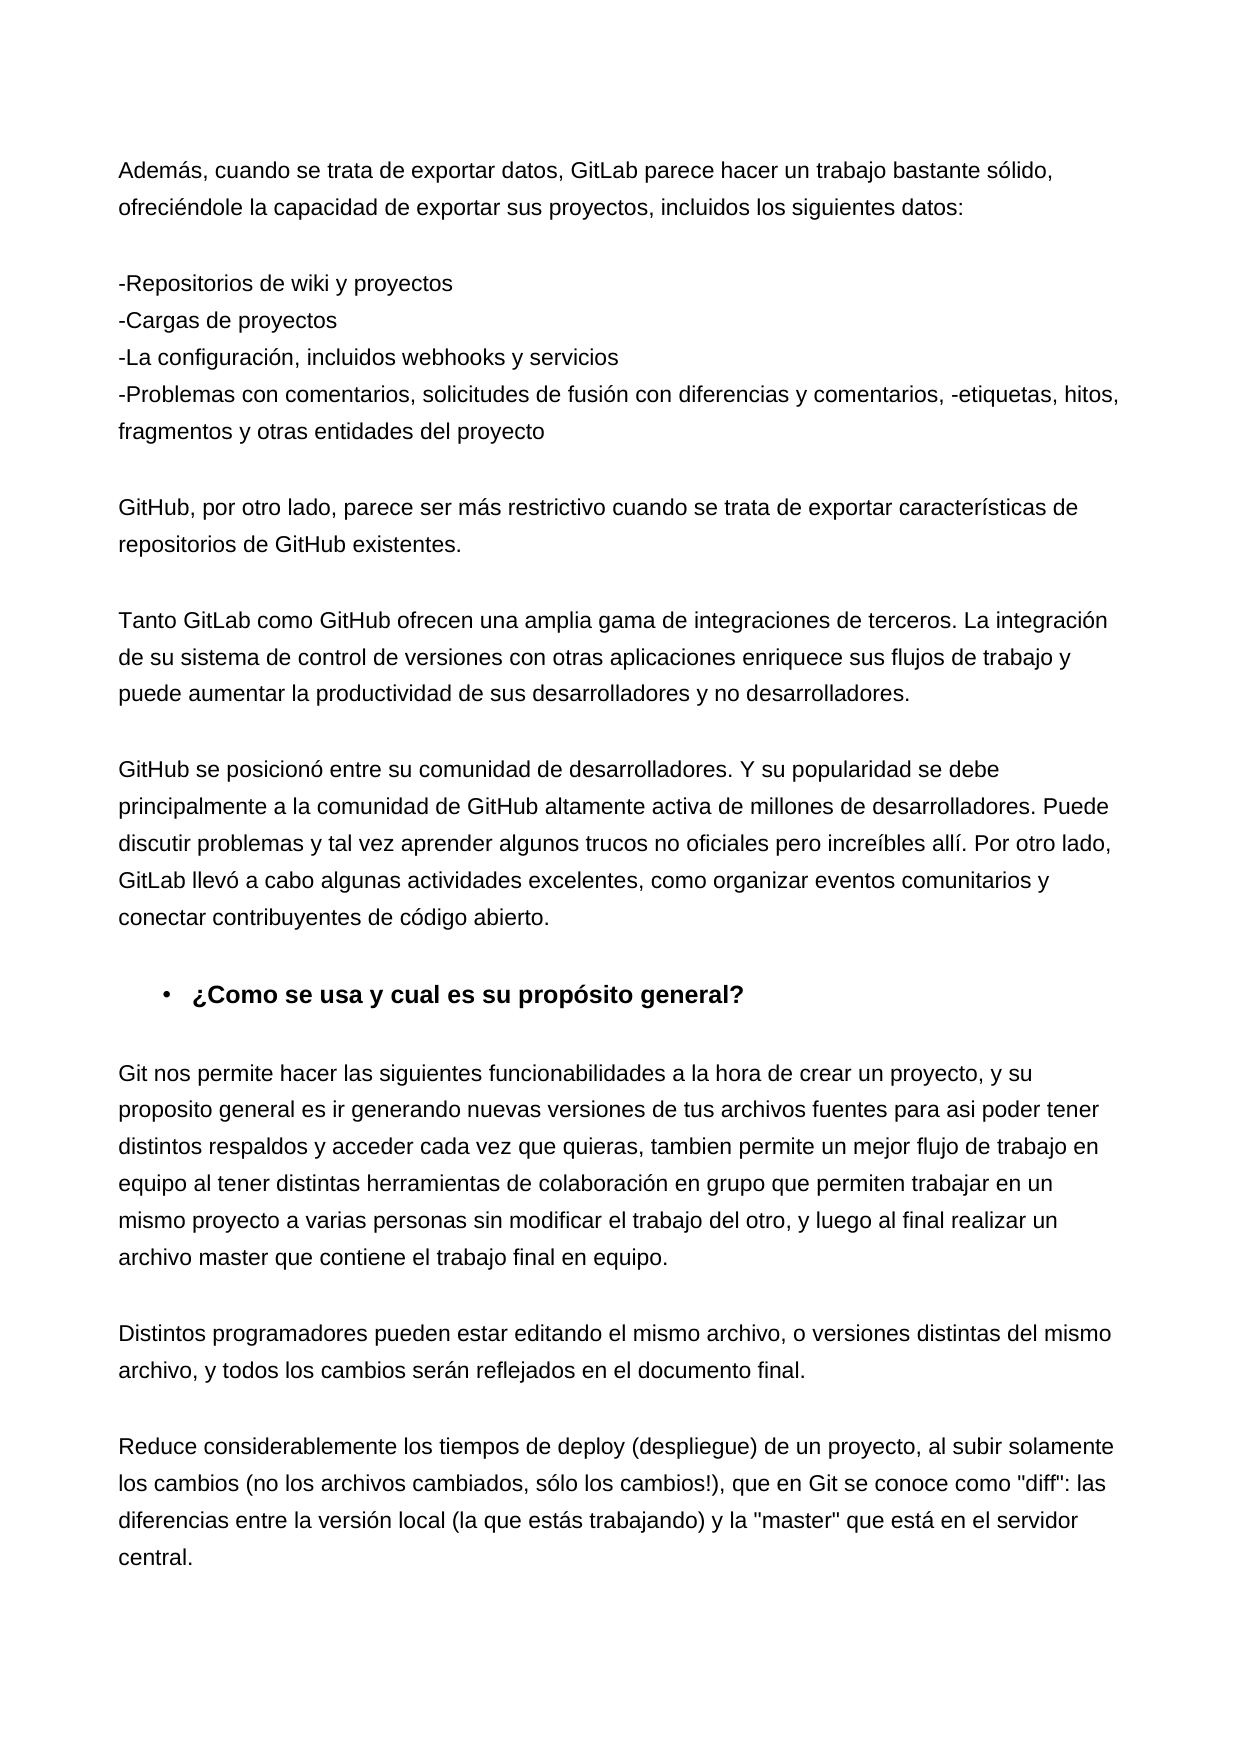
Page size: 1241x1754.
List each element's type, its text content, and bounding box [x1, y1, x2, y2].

text Distintos programadores pueden estar editando el mismo archivo, o versiones distintas del mismo archivo, y todos los cambios serán reflejados en el documento final. [118, 1320, 1122, 1383]
list ¿Como se usa y cual es su propósito general? [162, 980, 1122, 1009]
text GitHub se posicionó entre su comunidad de desarrolladores. Y su popularidad se debe principalmente a la comunidad de GitHub altamente activa de millones de desarrolladores. Puede discutir problemas y tal vez aprender algunos trucos no oficiales pero increíbles allí. Por otro lado, GitLab llevó a cabo algunas actividades excelentes, como organizar eventos comunitarios y conectar contribuyentes de código abierto. [118, 756, 1122, 930]
text -Cargas de proyectos [118, 307, 1122, 333]
text Además, cuando se trata de exportar datos, GitLab parece hacer un trabajo bastante sólido, ofreciéndole la capacidad de exportar sus proyectos, incluidos los siguientes datos: [118, 157, 1122, 221]
text -La configuración, incluidos webhooks y servicios [118, 344, 1122, 370]
text Git nos permite hacer las siguientes funcionabilidades a la hora de crear un proyecto, y su proposito general es ir generando nuevas versiones de tus archivos fuentes para asi poder tener distintos respaldos y acceder cada vez que quieras, tambien permite un mejor flujo de trabajo en equipo al tener distintas herramientas de colaboración en grupo que permiten trabajar en un mismo proyecto a varias personas sin modificar el trabajo del otro, y luego al final realizar un archivo master que contiene el trabajo final en equipo. [118, 1059, 1122, 1270]
text -Problemas con comentarios, solicitudes de fusión con diferencias y comentarios, -etiquetas, hitos, fragmentos y otras entidades del proyecto [118, 381, 1122, 444]
text Tanto GitLab como GitHub ofrecen una amplia gama de integraciones de terceros. La integración de su sistema de control de versiones con otras aplicaciones enriquece sus flujos de trabajo y puede aumentar la productividad de sus desarrolladores y no desarrolladores. [118, 607, 1122, 707]
text GitHub, por otro lado, parece ser más restrictivo cuando se trata de exportar características de repositorios de GitHub existentes. [118, 494, 1122, 557]
text Reduce considerablemente los tiempos de deploy (despliegue) de un proyecto, al subir solamente los cambios (no los archivos cambiados, sólo los cambios!), que en Git se conoce como "diff": las diferencias entre la versión local (la que estás trabajando) y la "master" que está en el servidor central. [118, 1433, 1122, 1570]
text -Repositorios de wiki y proyectos [118, 270, 1122, 297]
